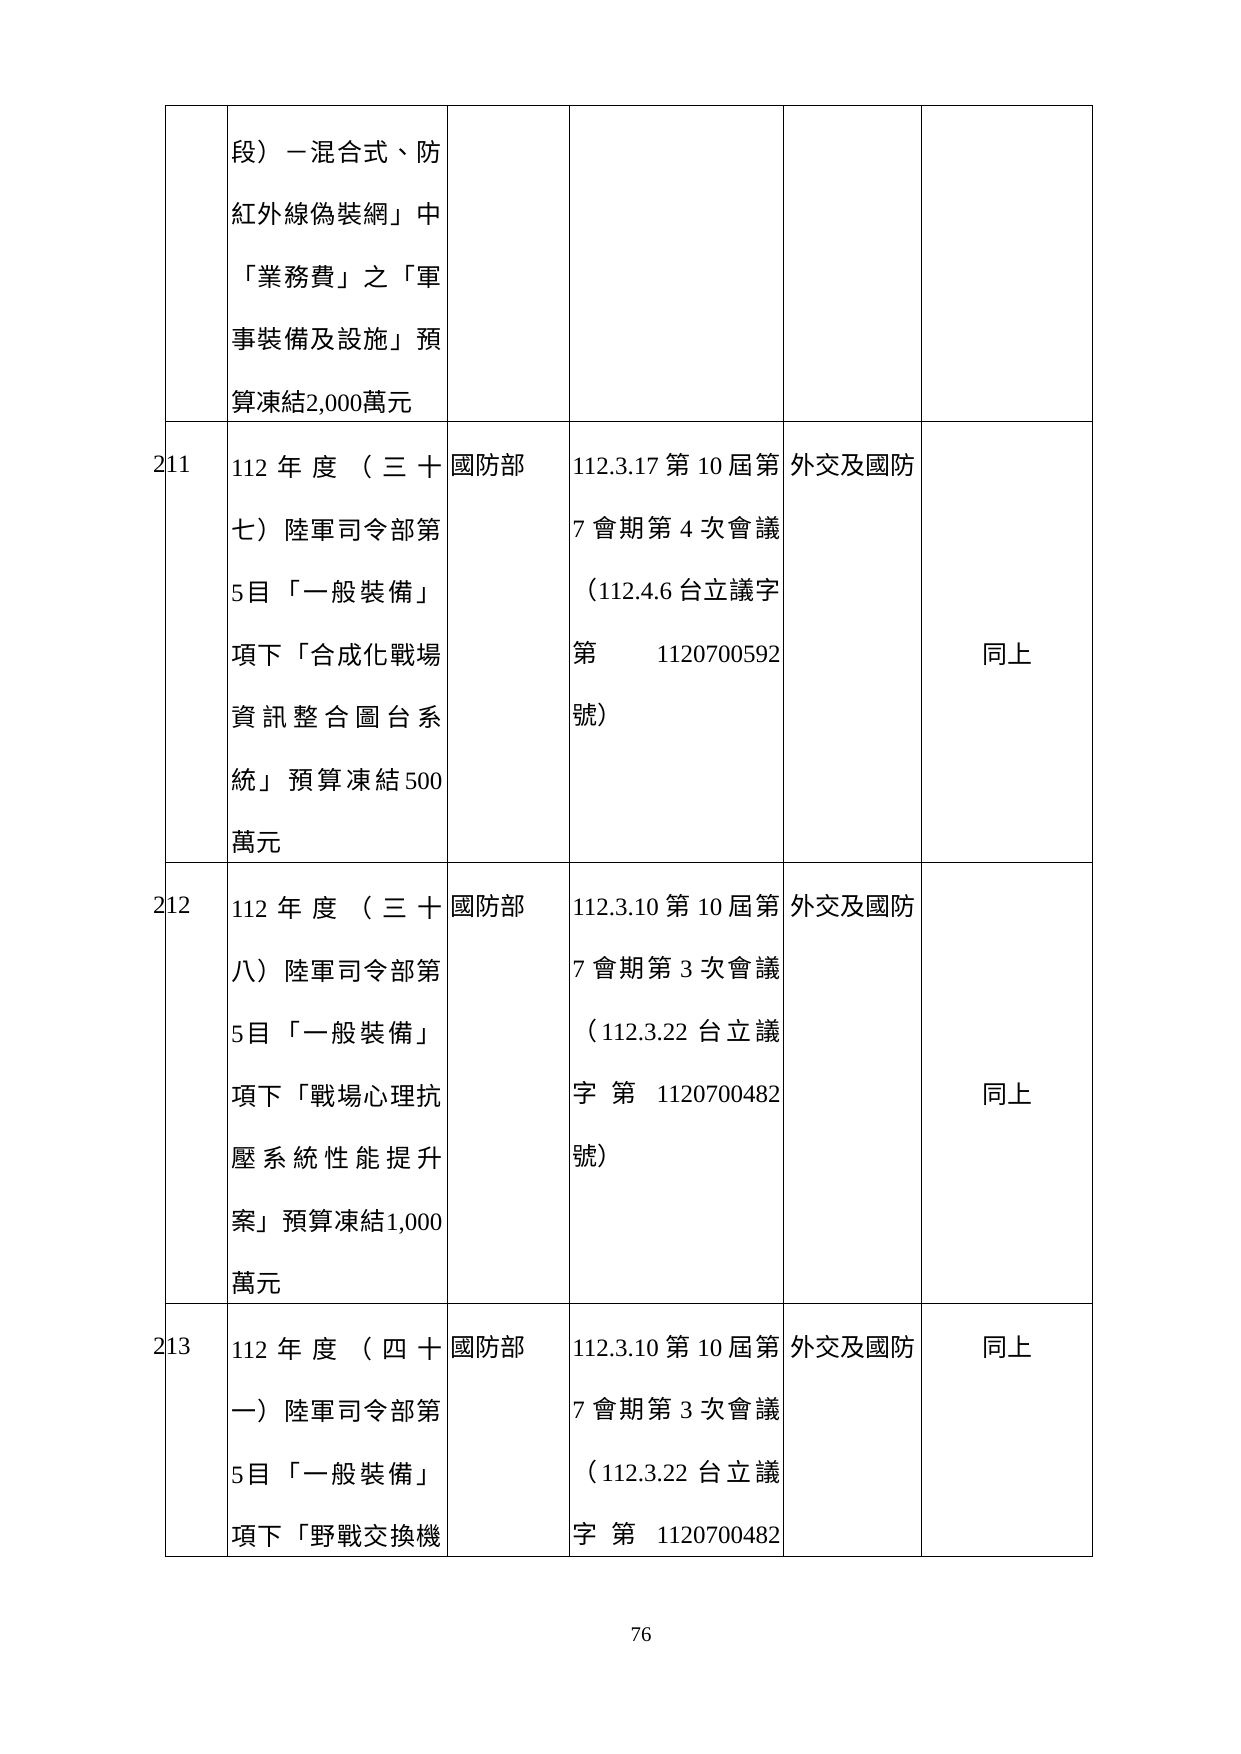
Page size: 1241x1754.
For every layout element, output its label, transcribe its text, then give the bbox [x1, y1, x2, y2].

table_cell 外交及國防 [784, 422, 921, 862]
table_cell 國防部 [448, 863, 569, 1302]
table_cell 112年度（四十一）陸軍司令部第5目「一般裝備」項下「野戰交換機 [228, 1304, 447, 1556]
table_cell 國防部 [448, 422, 569, 862]
table_cell 同上 [922, 863, 1092, 1302]
table_cell 112.3.10第10屆第7會期第3次會議（112.3.22台立議字第1120700482 [570, 1304, 783, 1556]
table_cell [166, 106, 227, 421]
table_cell 同上 [922, 1304, 1092, 1556]
table_cell [166, 863, 227, 1302]
table_cell [570, 106, 783, 421]
table_cell 112年度（三十八）陸軍司令部第5目「一般裝備」項下「戰場心理抗壓系統性能提升案」預算凍結1,000萬元 [228, 863, 447, 1302]
table_cell 國防部 [448, 1304, 569, 1556]
table_cell 112.3.10第10屆第7會期第3次會議（112.3.22台立議字第1120700482號） [570, 863, 783, 1302]
table_cell [448, 106, 569, 421]
table_cell 112.3.17第10屆第7會期第4次會議（112.4.6台立議字第1120700592號） [570, 422, 783, 862]
table_cell [922, 106, 1092, 421]
table_cell 112年度（三十七）陸軍司令部第5目「一般裝備」項下「合成化戰場資訊整合圖台系統」預算凍結500萬元 [228, 422, 447, 862]
table_cell [784, 106, 921, 421]
table_cell 外交及國防 [784, 1304, 921, 1556]
table_cell [166, 1304, 227, 1556]
table_cell 外交及國防 [784, 863, 921, 1302]
table_cell [166, 422, 227, 862]
table_cell 段）－混合式、防紅外線偽裝網」中「業務費」之「軍事裝備及設施」預算凍結2,000萬元 [228, 106, 447, 421]
table_cell 同上 [922, 422, 1092, 862]
